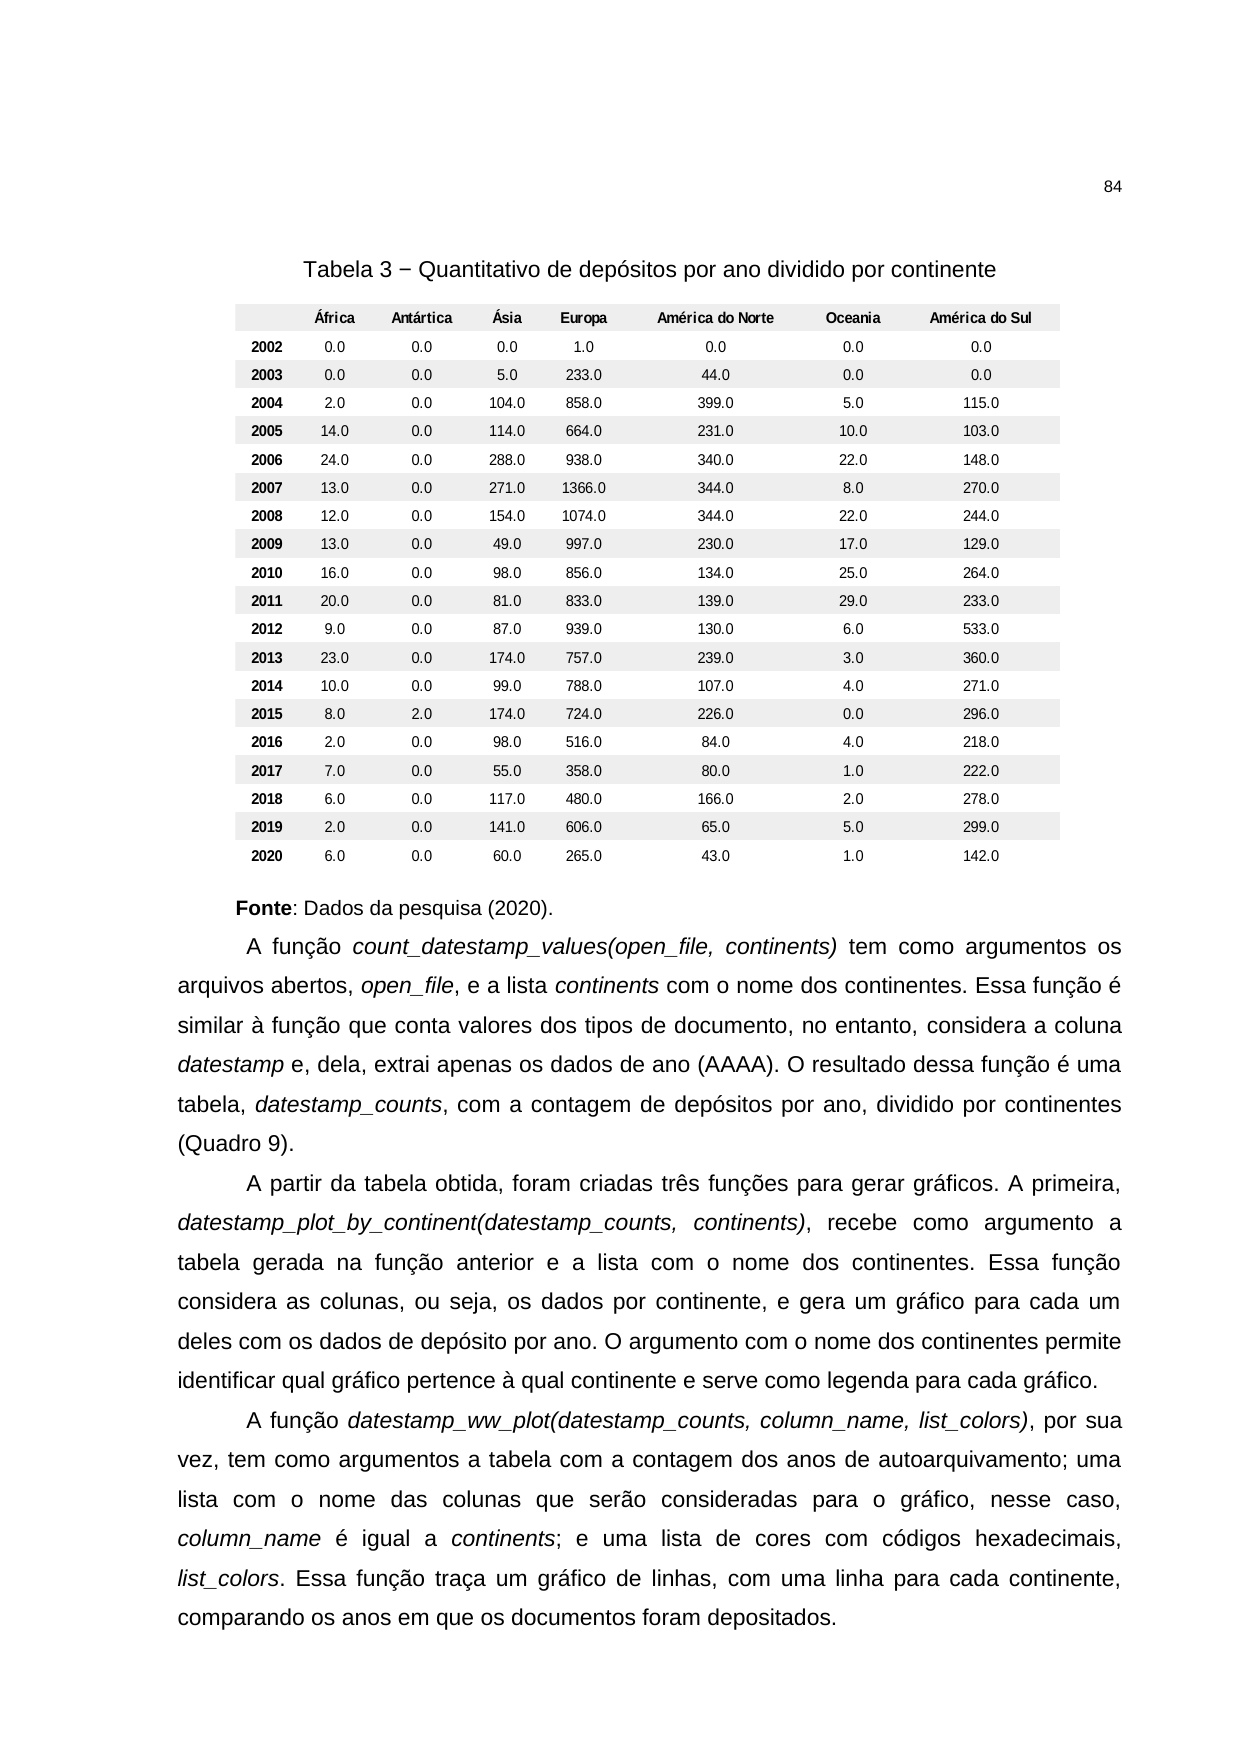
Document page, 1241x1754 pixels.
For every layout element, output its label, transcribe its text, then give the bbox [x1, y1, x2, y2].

text A partir da tabela obtida, foram criadas três funções para gerar gráficos. A primeira, datestamp_plot_by_continent(datestamp_counts, continents), recebe como argumento a tabela gerada na função anterior e a lista com o nome dos continentes. Essa função considera as colunas, ou seja, os dados por continente, e gera um gráfico para cada um deles com os dados de depósito por ano. O argumento com o nome dos continentes permite identificar qual gráfico pertence à qual continente e serve como legenda para cada gráfico. [177, 1170, 1122, 1393]
subtitle Fonte: Dados da pesquisa (2020). [235, 304, 1064, 920]
text A função datestamp_ww_plot(datestamp_counts, column_name, list_colors), por sua vez, tem como argumentos a tabela com a contagem dos anos de autoarquivamento; uma lista com o nome das colunas que serão consideradas para o gráfico, nesse caso, column_name é igual a continents; e uma lista de cores com códigos hexadecimais, list_colors. Essa função traça um gráfico de linhas, com uma linha para cada continente, comparando os anos em que os documentos foram depositados. [177, 1407, 1122, 1630]
text A função count_datestamp_values(open_file, continents) tem como argumentos os arquivos abertos, open_file, e a lista continents com o nome dos continentes. Essa função é similar à função que conta valores dos tipos de documento, no entanto, considera a coluna datestamp e, dela, extrai apenas os dados de ano (AAAA). O resultado dessa função é uma tabela, datestamp_counts, com a contagem de depósitos por ano, dividido por continentes (Quadro 9). [177, 233, 1122, 1157]
subtitle Tabela 3 − Quantitativo de depósitos por ano dividido por continente [235, 256, 1064, 282]
